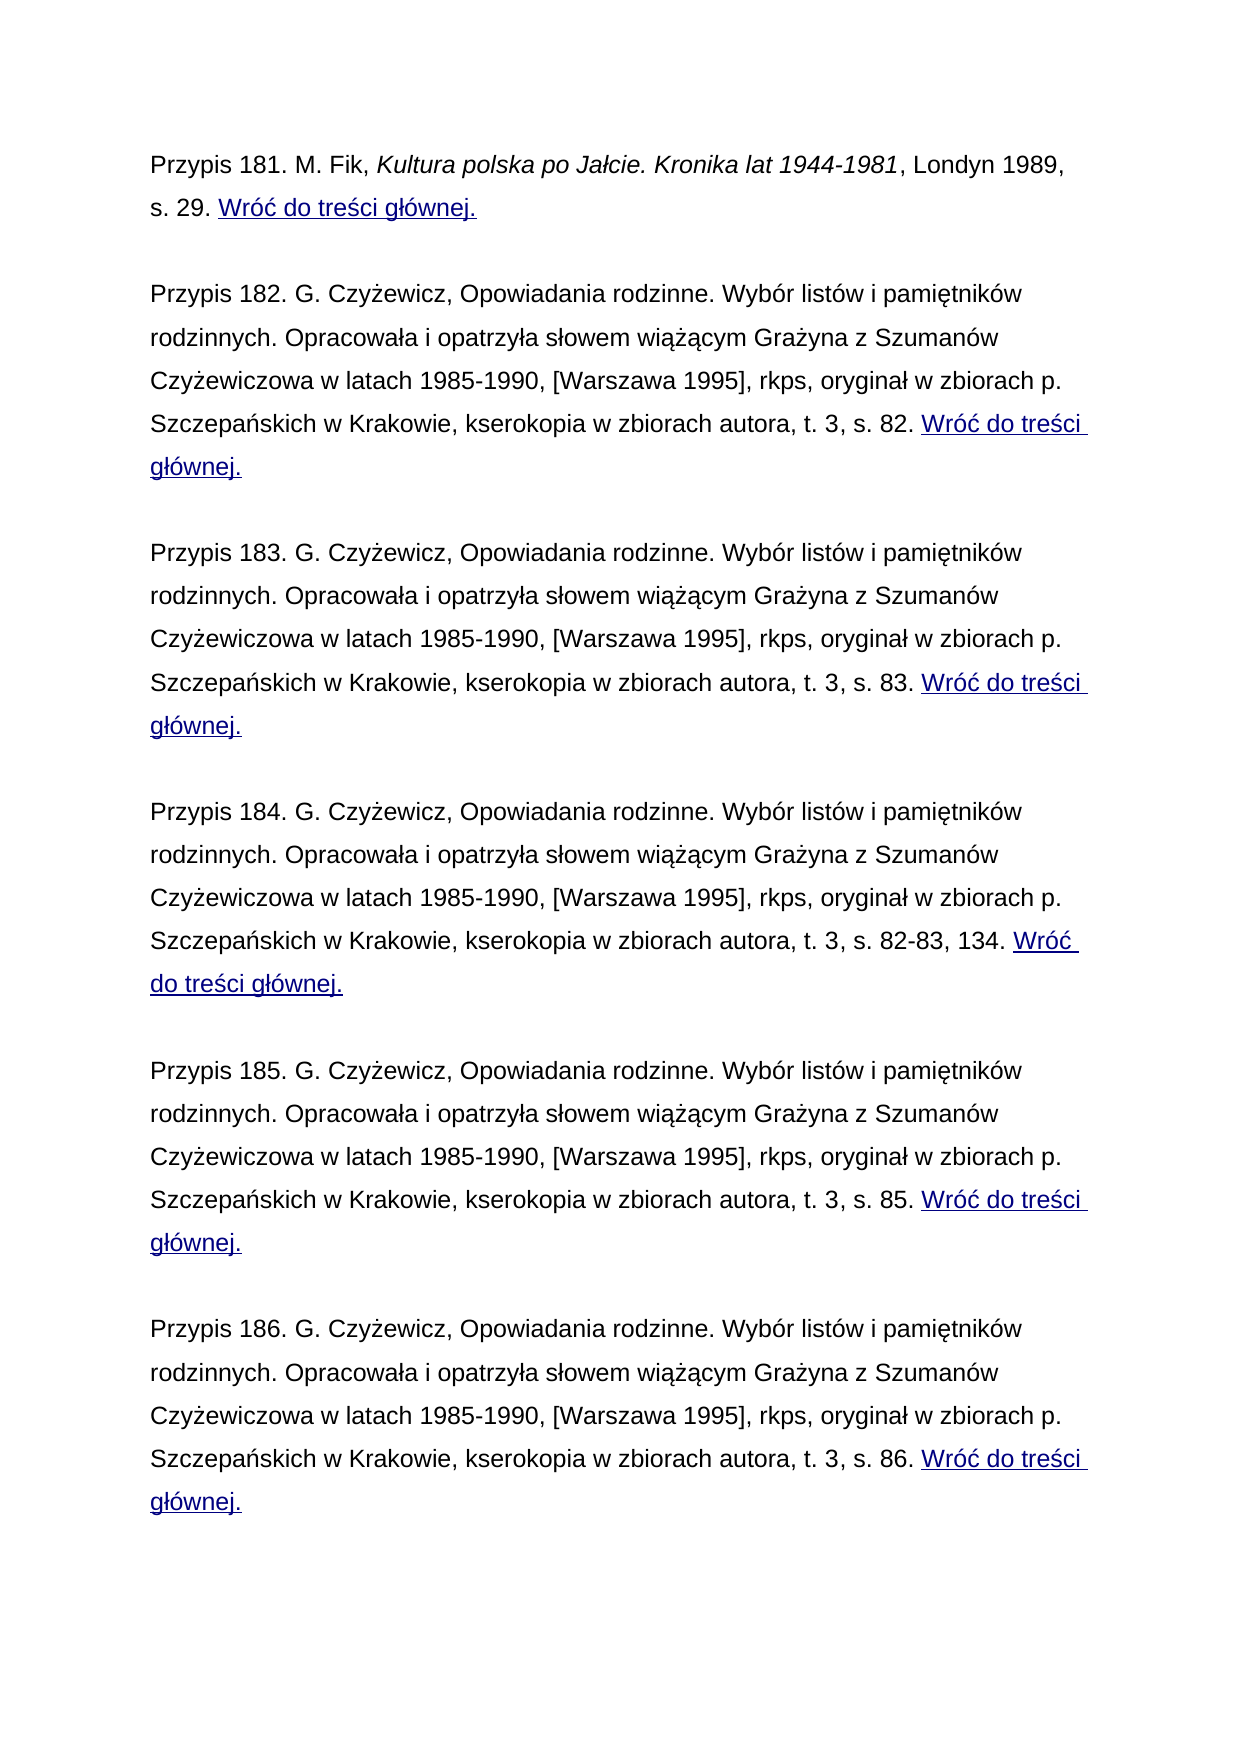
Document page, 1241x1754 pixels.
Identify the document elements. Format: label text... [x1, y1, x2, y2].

text Przypis 186. G. Czyżewicz, Opowiadania rodzinne. Wybór listów i pamiętników rodzinnych. Opracowała i opatrzyła słowem wiążącym Grażyna z Szumanów Czyżewiczowa w latach 1985-1990, [Warszawa 1995], rkps, oryginał w zbiorach p. Szczepańskich w Krakowie, kserokopia w zbiorach autora, t. 3, s. 86. Wróć do treści głównej. [150, 1314, 1090, 1516]
text Przypis 184. G. Czyżewicz, Opowiadania rodzinne. Wybór listów i pamiętników rodzinnych. Opracowała i opatrzyła słowem wiążącym Grażyna z Szumanów Czyżewiczowa w latach 1985-1990, [Warszawa 1995], rkps, oryginał w zbiorach p. Szczepańskich w Krakowie, kserokopia w zbiorach autora, t. 3, s. 82-83, 134. Wróć do treści głównej. [150, 797, 1090, 998]
text Przypis 185. G. Czyżewicz, Opowiadania rodzinne. Wybór listów i pamiętników rodzinnych. Opracowała i opatrzyła słowem wiążącym Grażyna z Szumanów Czyżewiczowa w latach 1985-1990, [Warszawa 1995], rkps, oryginał w zbiorach p. Szczepańskich w Krakowie, kserokopia w zbiorach autora, t. 3, s. 85. Wróć do treści głównej. [150, 1056, 1090, 1257]
text Przypis 181. M. Fik, Kultura polska po Jałcie. Kronika lat 1944-1981, Londyn 1989, s. 29. Wróć do treści głównej. [150, 150, 1090, 222]
text Przypis 182. G. Czyżewicz, Opowiadania rodzinne. Wybór listów i pamiętników rodzinnych. Opracowała i opatrzyła słowem wiążącym Grażyna z Szumanów Czyżewiczowa w latach 1985-1990, [Warszawa 1995], rkps, oryginał w zbiorach p. Szczepańskich w Krakowie, kserokopia w zbiorach autora, t. 3, s. 82. Wróć do treści głównej. [150, 279, 1090, 481]
text Przypis 183. G. Czyżewicz, Opowiadania rodzinne. Wybór listów i pamiętników rodzinnych. Opracowała i opatrzyła słowem wiążącym Grażyna z Szumanów Czyżewiczowa w latach 1985-1990, [Warszawa 1995], rkps, oryginał w zbiorach p. Szczepańskich w Krakowie, kserokopia w zbiorach autora, t. 3, s. 83. Wróć do treści głównej. [150, 538, 1090, 739]
